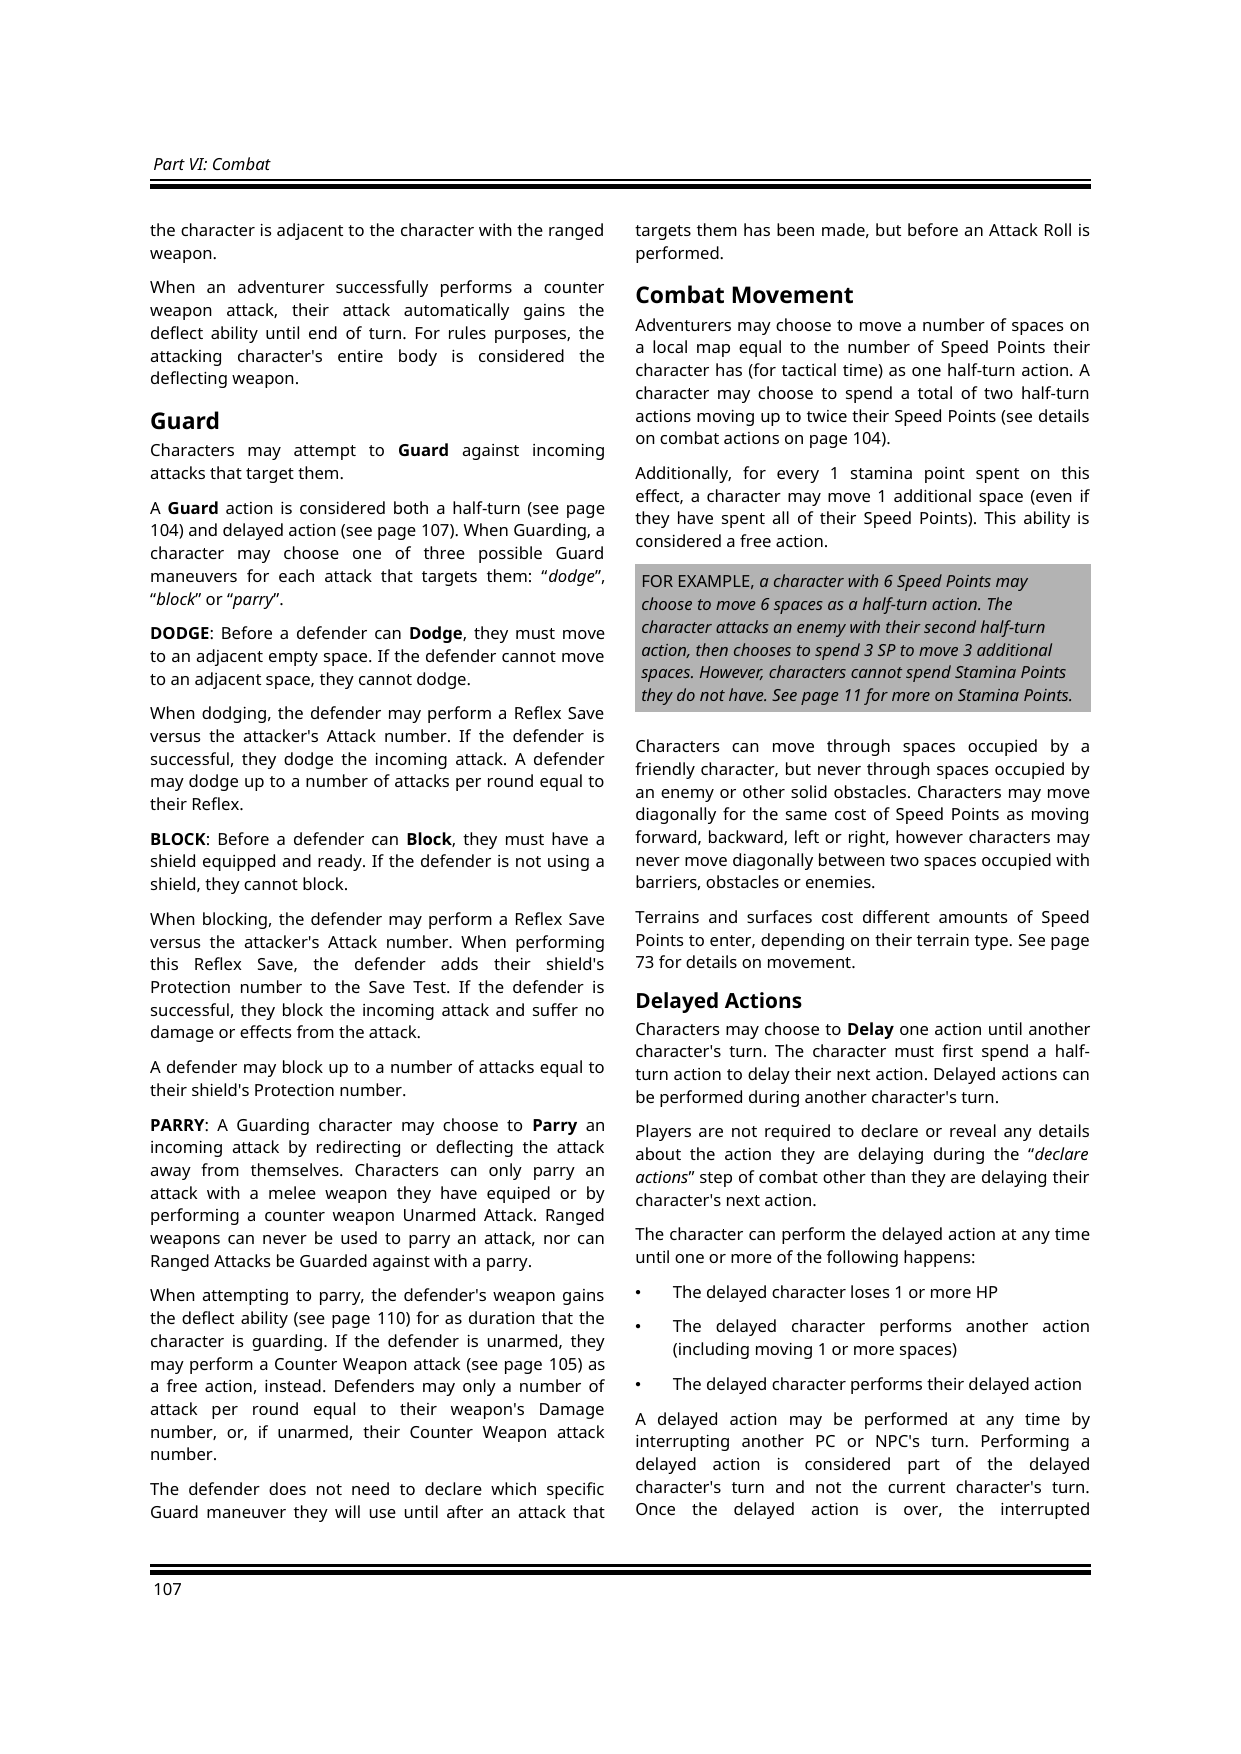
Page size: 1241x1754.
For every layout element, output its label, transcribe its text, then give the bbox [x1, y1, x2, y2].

text Players are not required to declare or reveal any details about the action they are delaying during the “declare actions” step of combat other than they are delaying their character's next action. [635, 1120, 1091, 1211]
table_header FOR EXAMPLE, a character with 6 Speed Points may choose to move 6 spaces as a half-turn action. The character attacks an enemy with their second half-turn action, then chooses to spend 3 SP to move 3 additional spaces. However, characters cannot spend Stamina Points they do not have. See page 9 for more on Stamina Points. [635, 564, 1091, 712]
list The delayed character performs another action (including moving 1 or more spaces) [635, 1315, 1091, 1360]
text the character is adjacent to the character with the ranged weapon. [150, 219, 605, 264]
list The delayed character performs their delayed action [635, 1372, 1091, 1395]
text targets them has been made, but before an Attack Roll is performed. [635, 219, 1091, 264]
text DODGE: Before a defender can Dodge, they must move to an adjacent empty space. If the defender cannot move to an adjacent space, they cannot dodge. [150, 622, 605, 690]
text Characters may attempt to Guard against incoming attacks that target them. [150, 439, 605, 484]
text When attempting to parry, the defender's weapon gains the deflect ability (see page 83) for as duration that the character is guarding. If the defender is unarmed, they may perform a Counter Weapon attack (see page 79) as a free action, instead. Defenders may only a number of attack per round equal to their weapon's Damage number, or, if unarmed, their Counter Weapon attack number. [150, 1284, 605, 1466]
text Adventurers may choose to move a number of spaces on a local map equal to the number of Speed Points their character has (for tactical time) as one half-turn action. A character may choose to spend a total of two half-turn actions moving up to twice their Speed Points (see details on combat actions on page 78). [635, 313, 1091, 449]
text Characters can move through spaces occupied by a friendly character, but never through spaces occupied by an enemy or other solid obstacles. Characters may move diagonally for the same cost of Speed Points as moving forward, backward, left or right, however characters may never move diagonally between two spaces occupied with barriers, obstacles or enemies. [635, 712, 1091, 894]
text Terrains and surfaces cost different amounts of Speed Points to enter, depending on their terrain type. See page 54 for details on movement. [635, 906, 1091, 974]
text Characters may choose to Delay one action until another character's turn. The character must first spend a half-turn action to delay their next action. Delayed actions can be performed during another character's turn. [635, 1017, 1091, 1108]
text The character can perform the delayed action at any time until one or more of the following happens: [635, 1223, 1091, 1268]
text The defender does not need to declare which specific Guard maneuver they will use until after an attack that [150, 1478, 605, 1523]
text When an adventurer successfully performs a counter weapon attack, their attack automatically gains the deflect ability until end of turn. For rules purposes, the attacking character's entire body is considered the deflecting weapon. [150, 276, 605, 389]
text BLOCK: Before a defender can Block, they must have a shield equipped and ready. If the defender is not using a shield, they cannot block. [150, 827, 605, 896]
subtitle Guard [150, 404, 605, 436]
text When blocking, the defender may perform a Reflex Save versus the attacker's Attack number. When performing this Reflex Save, the defender adds their shield's Protection number to the Save Test. If the defender is successful, they block the incoming attack and suffer no damage or effects from the attack. [150, 907, 605, 1044]
text A defender may block up to a number of attacks equal to their shield's Protection number. [150, 1056, 605, 1101]
text Additionally, for every 1 stamina point spent on this effect, a character may move 1 additional space (even if they have spent all of their Speed Points). This ability is considered a free action. [635, 462, 1091, 552]
text A Guard action is considered both a half-turn (see page 78) and delayed action (see page 81). When Guarding, a character may choose one of three possible Guard maneuvers for each attack that targets them: “dodge”, “block” or “parry”. [150, 496, 605, 610]
text When dodging, the defender may perform a Reflex Save versus the attacker's Attack number. If the defender is successful, they dodge the incoming attack. A defender may dodge up to a number of attacks per round equal to their Reflex. [150, 702, 605, 815]
list The delayed character loses 1 or more HP [635, 1280, 1091, 1303]
subtitle Combat Movement [635, 279, 1091, 310]
text PARRY: A Guarding character may choose to Parry an incoming attack by redirecting or deflecting the attack away from themselves. Characters can only parry an attack with a melee weapon they have equiped or by performing a counter weapon Unarmed Attack. Ranged weapons can never be used to parry an attack, nor can Ranged Attacks be Guarded against with a parry. [150, 1113, 605, 1272]
subtitle Delayed Actions [635, 986, 1091, 1014]
text A delayed action may be performed at any time by interrupting another PC or NPC's turn. Performing a delayed action is considered part of the delayed character's turn and not the current character's turn. Once the delayed action is over, the interrupted [635, 1407, 1091, 1521]
